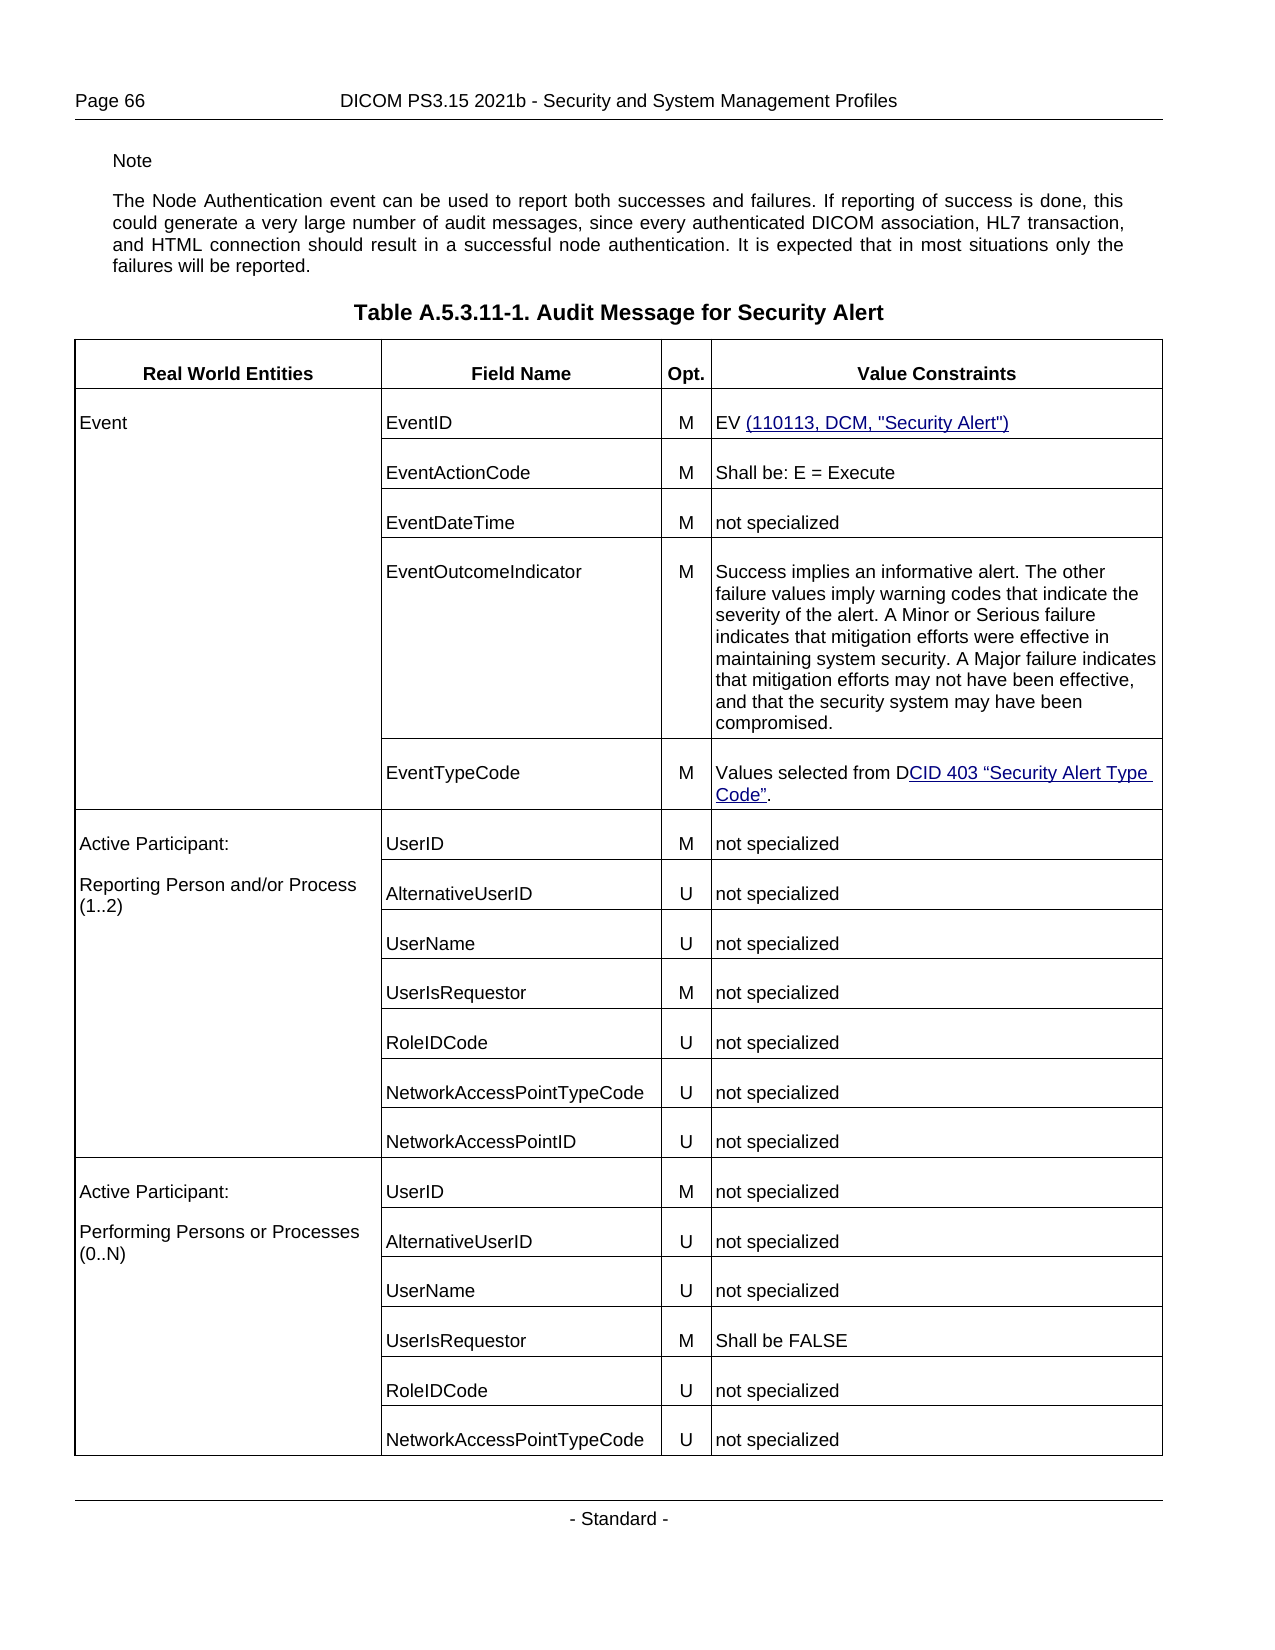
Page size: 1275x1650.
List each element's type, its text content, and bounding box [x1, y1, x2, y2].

table_cell not specialized [712, 1009, 1162, 1057]
table_cell Values selected from DCID 403 “Security Alert Type Code”. [712, 739, 1162, 809]
table_cell Shall be: E = Execute [712, 439, 1162, 487]
table_cell EventTypeCode [382, 739, 661, 809]
table_cell Active Participant: Reporting Person and/or Process (1..2) [76, 810, 381, 1157]
table_cell Active Participant: Performing Persons or Processes (0..N) [76, 1158, 381, 1455]
table_cell not specialized [712, 910, 1162, 958]
table_cell not specialized [712, 810, 1162, 859]
table_cell M [662, 810, 711, 859]
table_cell M [662, 959, 711, 1008]
table_cell Event [76, 389, 381, 809]
table_cell NetworkAccessPointID [382, 1108, 661, 1157]
table_cell not specialized [712, 1406, 1162, 1455]
table_cell U [662, 1257, 711, 1306]
table_cell not specialized [712, 860, 1162, 908]
table_cell EventDateTime [382, 489, 661, 537]
table_cell EventActionCode [382, 439, 661, 487]
table_cell UserIsRequestor [382, 959, 661, 1008]
text Table A.5.3.11-1. Audit Message for Security Alert [75, 299, 1162, 325]
table_cell Shall be FALSE [712, 1307, 1162, 1356]
table_cell M [662, 1158, 711, 1207]
table_cell AlternativeUserID [382, 860, 661, 908]
table_cell UserName [382, 1257, 661, 1306]
table_cell not specialized [712, 489, 1162, 537]
table_cell not specialized [712, 959, 1162, 1008]
table_cell M [662, 538, 711, 738]
table_cell EventID [382, 389, 661, 438]
table_cell U [662, 1009, 711, 1057]
table_cell M [662, 739, 711, 809]
table_cell RoleIDCode [382, 1009, 661, 1057]
table_cell NetworkAccessPointTypeCode [382, 1059, 661, 1107]
table_header Real World Entities [76, 340, 381, 388]
table_cell U [662, 860, 711, 908]
table_cell U [662, 1406, 711, 1455]
table_cell not specialized [712, 1257, 1162, 1306]
table_cell M [662, 489, 711, 537]
text Note [112, 150, 1125, 172]
table_cell EventOutcomeIndicator [382, 538, 661, 738]
table_cell UserID [382, 1158, 661, 1207]
table_cell U [662, 1108, 711, 1157]
table_cell RoleIDCode [382, 1357, 661, 1405]
table_header Value Constraints [712, 340, 1162, 388]
table_cell UserIsRequestor [382, 1307, 661, 1356]
table_cell UserName [382, 910, 661, 958]
table_header Opt. [662, 340, 711, 388]
table_cell U [662, 1208, 711, 1256]
table_cell U [662, 910, 711, 958]
table_cell Success implies an informative alert. The other failure values imply warning codes that indicate the severity of the alert. A Minor or Serious failure indicates that mitigation efforts were effective in maintaining system security. A Major failure indicates that mitigation efforts may not have been effective, and that the security system may have been compromised. [712, 538, 1162, 738]
table_cell M [662, 389, 711, 438]
table_cell UserID [382, 810, 661, 859]
table_cell M [662, 439, 711, 487]
table_cell not specialized [712, 1059, 1162, 1107]
table_cell not specialized [712, 1357, 1162, 1405]
table_header Field Name [382, 340, 661, 388]
table_cell AlternativeUserID [382, 1208, 661, 1256]
text The Node Authentication event can be used to report both successes and failures. If reporting of success is done, this could generate a very large number of audit messages, since every authenticated DICOM association, HL7 transaction, and HTML connection should result in a successful node authentication. It is expected that in most situations only the failures will be reported. [112, 190, 1125, 277]
table_cell EV (110113, DCM, "Security Alert") [712, 389, 1162, 438]
table_cell U [662, 1357, 711, 1405]
table_cell not specialized [712, 1108, 1162, 1157]
table_cell not specialized [712, 1208, 1162, 1256]
table_cell NetworkAccessPointTypeCode [382, 1406, 661, 1455]
table_cell U [662, 1059, 711, 1107]
table_cell M [662, 1307, 711, 1356]
table_cell not specialized [712, 1158, 1162, 1207]
